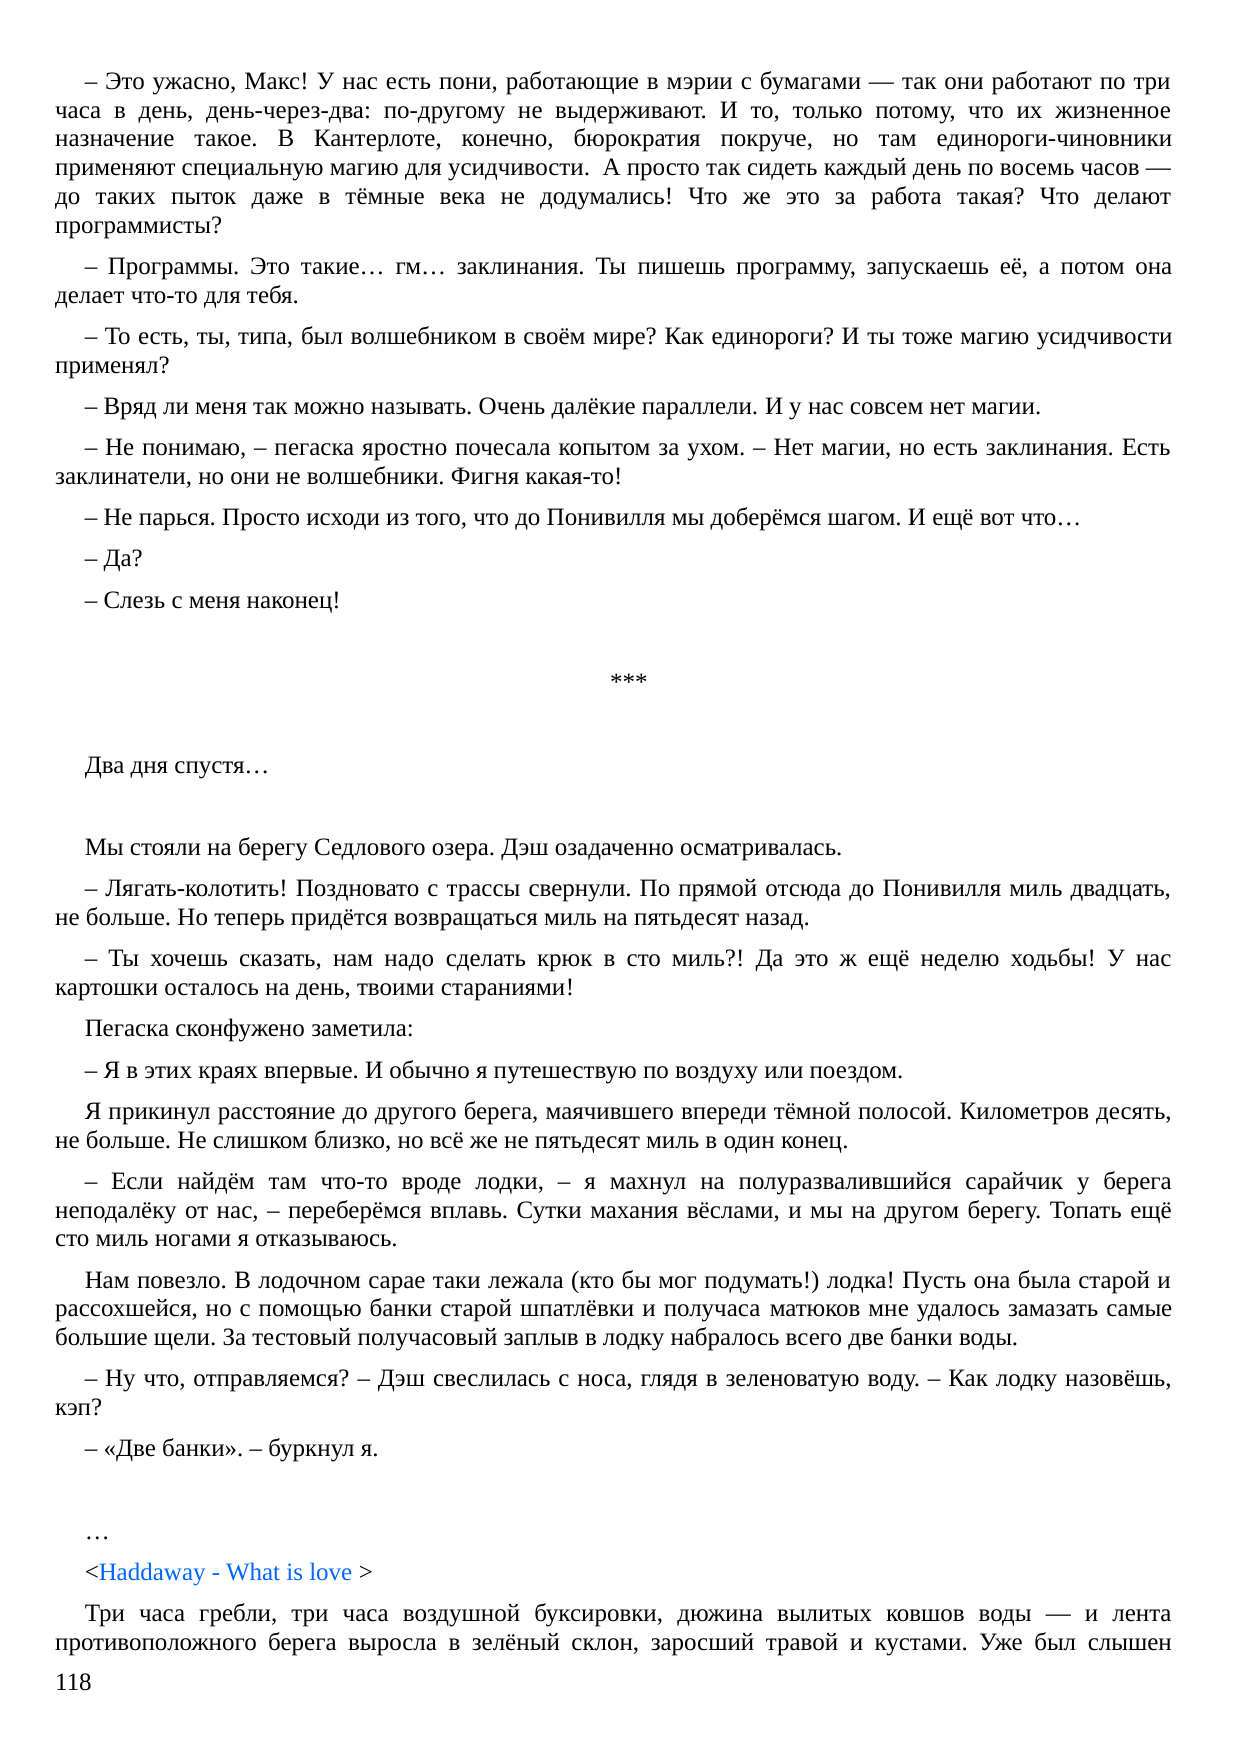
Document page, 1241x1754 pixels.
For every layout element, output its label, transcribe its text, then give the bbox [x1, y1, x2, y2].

text Нам повезло. В лодочном сарае таки лежала (кто бы мог подумать!) лодка! Пусть она была старой и рассохшейся, но с помощью банки старой шпатлёвки и получаса матюков мне удалось замазать самые большие щели. За тестовый получасовый заплыв в лодку набралось всего две банки воды. [55, 1265, 1173, 1351]
text Я прикинул расстояние до другого берега, маячившего впереди тёмной полосой. Километров десять, не больше. Не слишком близко, но всё же не пятьдесят миль в один конец. [55, 1096, 1173, 1153]
text Два дня спустя… [55, 750, 1173, 778]
text – Программы. Это такие… гм… заклинания. Ты пишешь программу, запускаешь её, а потом она делает что-то для тебя. [55, 251, 1173, 308]
text – Ну что, отправляемся? – Дэш свеслилась с носа, глядя в зеленоватую воду. – Как лодку назовёшь, кэп? [55, 1363, 1173, 1421]
text … [55, 1516, 1173, 1545]
text – Лягать-колотить! Поздновато с трассы свернули. По прямой отсюда до Понивилля миль двадцать, не больше. Но теперь придётся возвращаться миль на пятьдесят назад. [55, 873, 1173, 931]
text – Не понимаю, – пегаска яростно почесала копытом за ухом. – Нет магии, но есть заклинания. Есть заклинатели, но они не волшебники. Фигня какая-то! [55, 432, 1173, 490]
text – Вряд ли меня так можно называть. Очень далёкие параллели. И у нас совсем нет магии. [55, 391, 1173, 420]
text Три часа гребли, три часа воздушной буксировки, дюжина вылитых ковшов воды — и лента противоположного берега выросла в зелёный склон, заросший травой и кустами. Уже был слышен [55, 1598, 1173, 1656]
text – Да? [55, 543, 1173, 572]
text – Ты хочешь сказать, нам надо сделать крюк в сто миль?! Да это ж ещё неделю ходьбы! У нас картошки осталось на день, твоими стараниями! [55, 943, 1173, 1001]
text Мы стояли на берегу Седлового озера. Дэш озадаченно осматривалась. [55, 832, 1173, 861]
text – Слезь с меня наконец! [55, 585, 1173, 613]
text – Это ужасно, Макс! У нас есть пони, работающие в мэрии с бумагами — так они работают по три часа в день, день-через-два: по-другому не выдерживают. И то, только потому, что их жизненное назначение такое. В Кантерлоте, конечно, бюрократия покруче, но там единороги-чиновники применяют специальную магию для усидчивости. А просто так сидеть каждый день по восемь часов — до таких пыток даже в тёмные века не додумались! Что же это за работа такая? Что делают программисты? [55, 66, 1173, 238]
text – Я в этих краях впервые. И обычно я путешествую по воздуху или поездом. [55, 1055, 1173, 1083]
text Пегаска сконфужено заметила: [55, 1013, 1173, 1042]
text – Не парься. Просто исходи из того, что до Понивилля мы доберёмся шагом. И ещё вот что… [55, 502, 1173, 531]
text – Если найдём там что-то вроде лодки, – я махнул на полуразвалившийся сарайчик у берега неподалёку от нас, – переберёмся вплавь. Сутки махания вёслами, и мы на другом берегу. Топать ещё сто миль ногами я отказываюсь. [55, 1166, 1173, 1252]
text *** [55, 667, 1173, 696]
text <Haddaway - What is love > [55, 1557, 1173, 1586]
text – «Две банки». – буркнул я. [55, 1433, 1173, 1462]
text – То есть, ты, типа, был волшебником в своём мире? Как единороги? И ты тоже магию усидчивости применял? [55, 321, 1173, 378]
